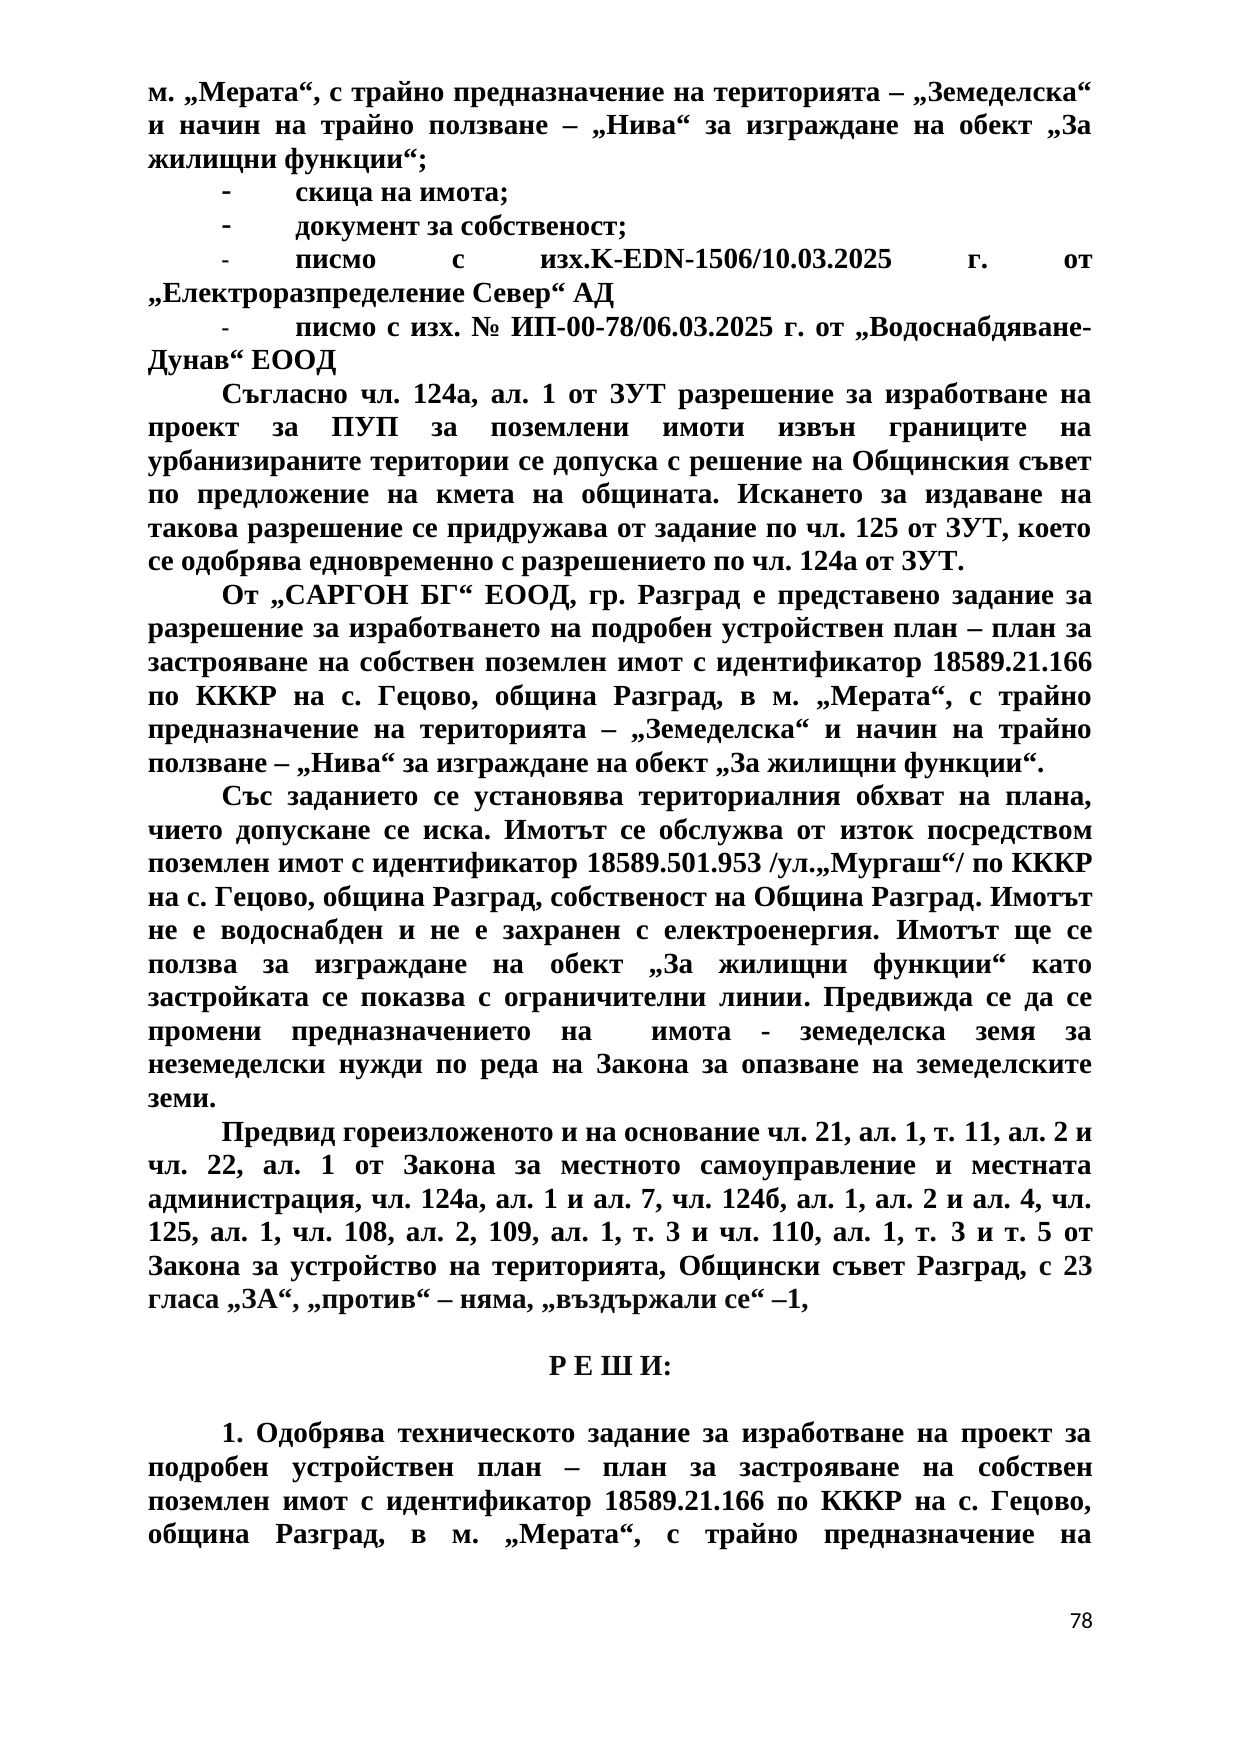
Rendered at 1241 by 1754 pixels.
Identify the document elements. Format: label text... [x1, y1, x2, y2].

text Съгласно чл. 124а, ал. 1 от ЗУТ разрешение за изработване на проект за ПУП за поземлени имоти извън границите на урбанизираните територии се допуска с решение на Общинския съвет по предложение на кмета на общината. Искането за издаване на такова разрешение се придружава от задание по чл. 125 от ЗУТ, което се одобрява едновременно с разрешението по чл. 124а от ЗУТ. [148, 376, 1093, 577]
list писмо с изх.K-EDN-1506/10.03.2025 г. от „Електроразпределение Север“ АД [148, 242, 1093, 309]
text Със заданието се установява териториалния обхват на плана, чието допускане се иска. Имотът се обслужва от изток посредством поземлен имот с идентификатор 18589.501.953 /ул.„Мургаш“/ по КККР на с. Гецово, община Разград, собственост на Община Разград. Имотът не е водоснабден и не е захранен с електроенергия. Имотът ще се ползва за изграждане на обект „За жилищни функции“ като застройката се показва с ограничителни линии. Предвижда се да се промени предназначението на имота - земеделска земя за неземеделски нужди по реда на Закона за опазване на земеделските земи. [148, 778, 1093, 1114]
list писмо с изх. № ИП-00-78/06.03.2025 г. от „Водоснабдяване-Дунав“ ЕООД [148, 309, 1093, 376]
list документ за собственост; [148, 208, 1093, 242]
text Р Е Ш И: [148, 1348, 1093, 1382]
text 1. Одобрява техническото задание за изработване на проект за подробен устройствен план – план за застрояване на собствен поземлен имот с идентификатор 18589.21.166 по КККР на с. Гецово, община Разград, в м. „Мерата“, с трайно предназначение на [148, 1416, 1093, 1550]
list скица на имота; [148, 174, 1093, 208]
text Предвид гореизложеното и на основание чл. 21, ал. 1, т. 11, ал. 2 и чл. 22, ал. 1 от Закона за местното самоуправление и местната администрация, чл. 124а, ал. 1 и ал. 7, чл. 124б, ал. 1, ал. 2 и ал. 4, чл. 125, ал. 1, чл. 108, ал. 2, 109, ал. 1, т. 3 и чл. 110, ал. 1, т. 3 и т. 5 от Закона за устройство на територията, Общински съвет Разград, с 23 гласа „ЗА“, „против“ – няма, „въздържали се“ –1, [148, 1114, 1093, 1315]
list м. „Мерата“, с трайно предназначение на територията – „Земеделска“ и начин на трайно ползване – „Нива“ за изграждане на обект „За жилищни функции“; [148, 74, 1093, 174]
text От „САРГОН БГ“ ЕООД, гр. Разград е представено задание за разрешение за изработването на подробен устройствен план – план за застрояване на собствен поземлен имот с идентификатор 18589.21.166 по КККР на с. Гецово, община Разград, в м. „Мерата“, с трайно предназначение на територията – „Земеделска“ и начин на трайно ползване – „Нива“ за изграждане на обект „За жилищни функции“. [148, 577, 1093, 778]
